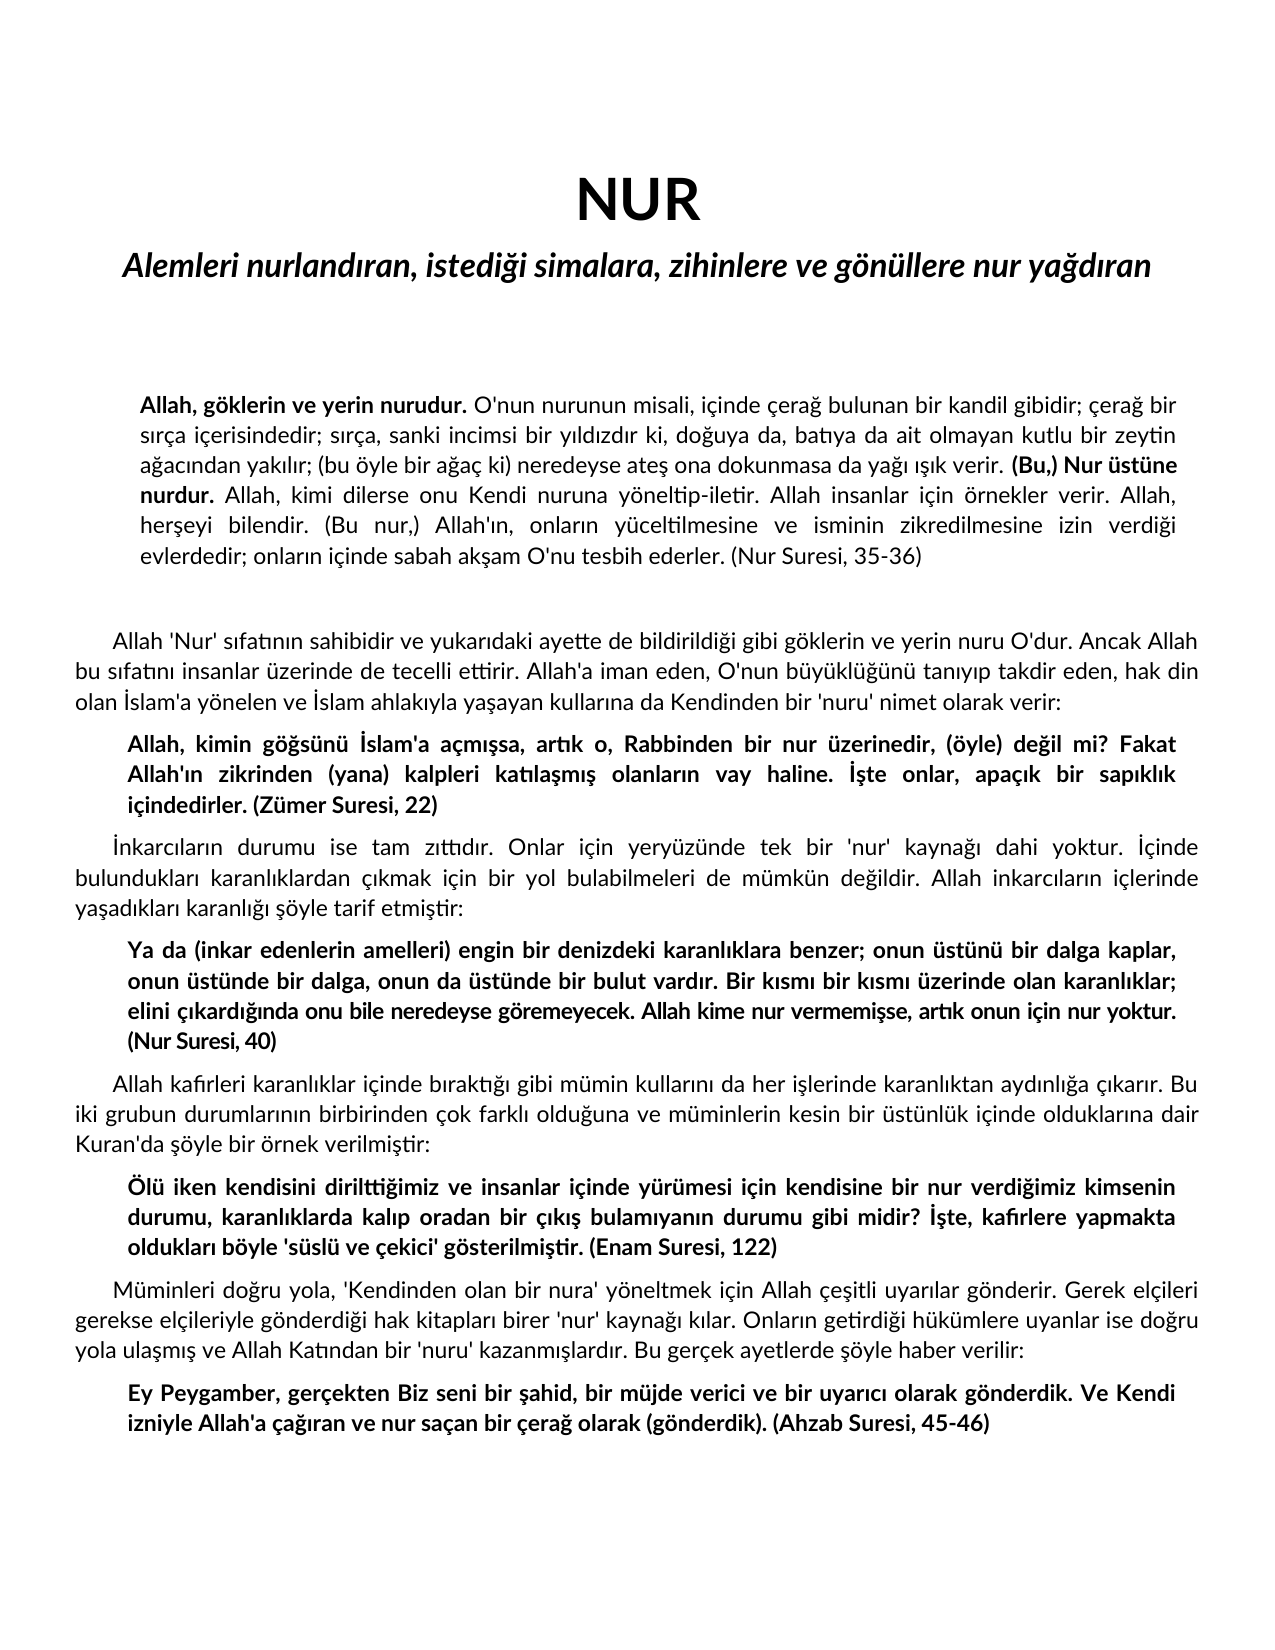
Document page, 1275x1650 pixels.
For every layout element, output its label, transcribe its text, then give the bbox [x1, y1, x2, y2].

text Allah, göklerin ve yerin nurudur. O'nun nurunun misali, içinde çerağ bulunan bir kandil gibidir; çerağ bir sırça içerisindedir; sırça, sanki incimsi bir yıldızdır ki, doğuya da, batıya da ait olmayan kutlu bir zeytin ağacından yakılır; (bu öyle bir ağaç ki) neredeyse ateş ona dokunmasa da yağı ışık verir. (Bu,) Nur üstüne nurdur. Allah, kimi dilerse onu Kendi nuruna yöneltip-iletir. Allah insanlar için örnekler verir. Allah, herşeyi bilendir. (Bu nur,) Allah'ın, onların yüceltilmesine ve isminin zikredilmesine izin verdiği evlerdedir; onların içinde sabah akşam O'nu tesbih ederler. (Nur Suresi, 35-36) [140, 390, 1178, 569]
text Allah 'Nur' sıfatının sahibidir ve yukarıdaki ayette de bildirildiği gibi göklerin ve yerin nuru O'dur. Ancak Allah bu sıfatını insanlar üzerinde de tecelli ettirir. Allah'a iman eden, O'nun büyüklüğünü tanıyıp takdir eden, hak din olan İslam'a yönelen ve İslam ahlakıyla yaşayan kullarına da Kendinden bir 'nuru' nimet olarak verir: [75, 627, 1200, 715]
text Allah, kimin göğsünü İslam'a açmışsa, artık o, Rabbinden bir nur üzerinedir, (öyle) değil mi? Fakat Allah'ın zikrinden (yana) kalpleri katılaşmış olanların vay haline. İşte onlar, apaçık bir sapıklık içindedirler. (Zümer Suresi, 22) [127, 730, 1177, 818]
text Allah kafirleri karanlıklar içinde bıraktığı gibi mümin kullarını da her işlerinde karanlıktan aydınlığa çıkarır. Bu iki grubun durumlarının birbirinden çok farklı olduğuna ve müminlerin kesin bir üstünlük içinde olduklarına dair Kuran'da şöyle bir örnek verilmiştir: [75, 1069, 1200, 1157]
text İnkarcıların durumu ise tam zıttıdır. Onlar için yeryüzünde tek bir 'nur' kaynağı dahi yoktur. İçinde bulundukları karanlıklardan çıkmak için bir yol bulabilmeleri de mümkün değildir. Allah inkarcıların içlerinde yaşadıkları karanlığı şöyle tarif etmiştir: [75, 833, 1200, 921]
text Ya da (inkar edenlerin amelleri) engin bir denizdeki karanlıklara benzer; onun üstünü bir dalga kaplar, onun üstünde bir dalga, onun da üstünde bir bulut vardır. Bir kısmı bir kısmı üzerinde olan karanlıklar; elini çıkardığında onu bile neredeyse göremeyecek. Allah kime nur vermemişse, artık onun için nur yoktur. (Nur Suresi, 40) [127, 936, 1177, 1054]
text Alemleri nurlandıran, istediği simalara, zihinlere ve gönüllere nur yağdıran [75, 245, 1200, 285]
subtitle NUR [75, 162, 1200, 232]
text Ölü iken kendisini dirilttiğimiz ve insanlar içinde yürümesi için kendisine bir nur verdiğimiz kimsenin durumu, karanlıklarda kalıp oradan bir çıkış bulamıyanın durumu gibi midir? İşte, kafirlere yapmakta oldukları böyle 'süslü ve çekici' gösterilmiştir. (Enam Suresi, 122) [127, 1173, 1177, 1261]
text Müminleri doğru yola, 'Kendinden olan bir nura' yöneltmek için Allah çeşitli uyarılar gönderir. Gerek elçileri gerekse elçileriyle gönderdiği hak kitapları birer 'nur' kaynağı kılar. Onların getirdiği hükümlere uyanlar ise doğru yola ulaşmış ve Allah Katından bir 'nuru' kazanmışlardır. Bu gerçek ayetlerde şöyle haber verilir: [75, 1276, 1200, 1364]
text Ey Peygamber, gerçekten Biz seni bir şahid, bir müjde verici ve bir uyarıcı olarak gönderdik. Ve Kendi izniyle Allah'a çağıran ve nur saçan bir çerağ olarak (gönderdik). (Ahzab Suresi, 45-46) [127, 1379, 1177, 1437]
